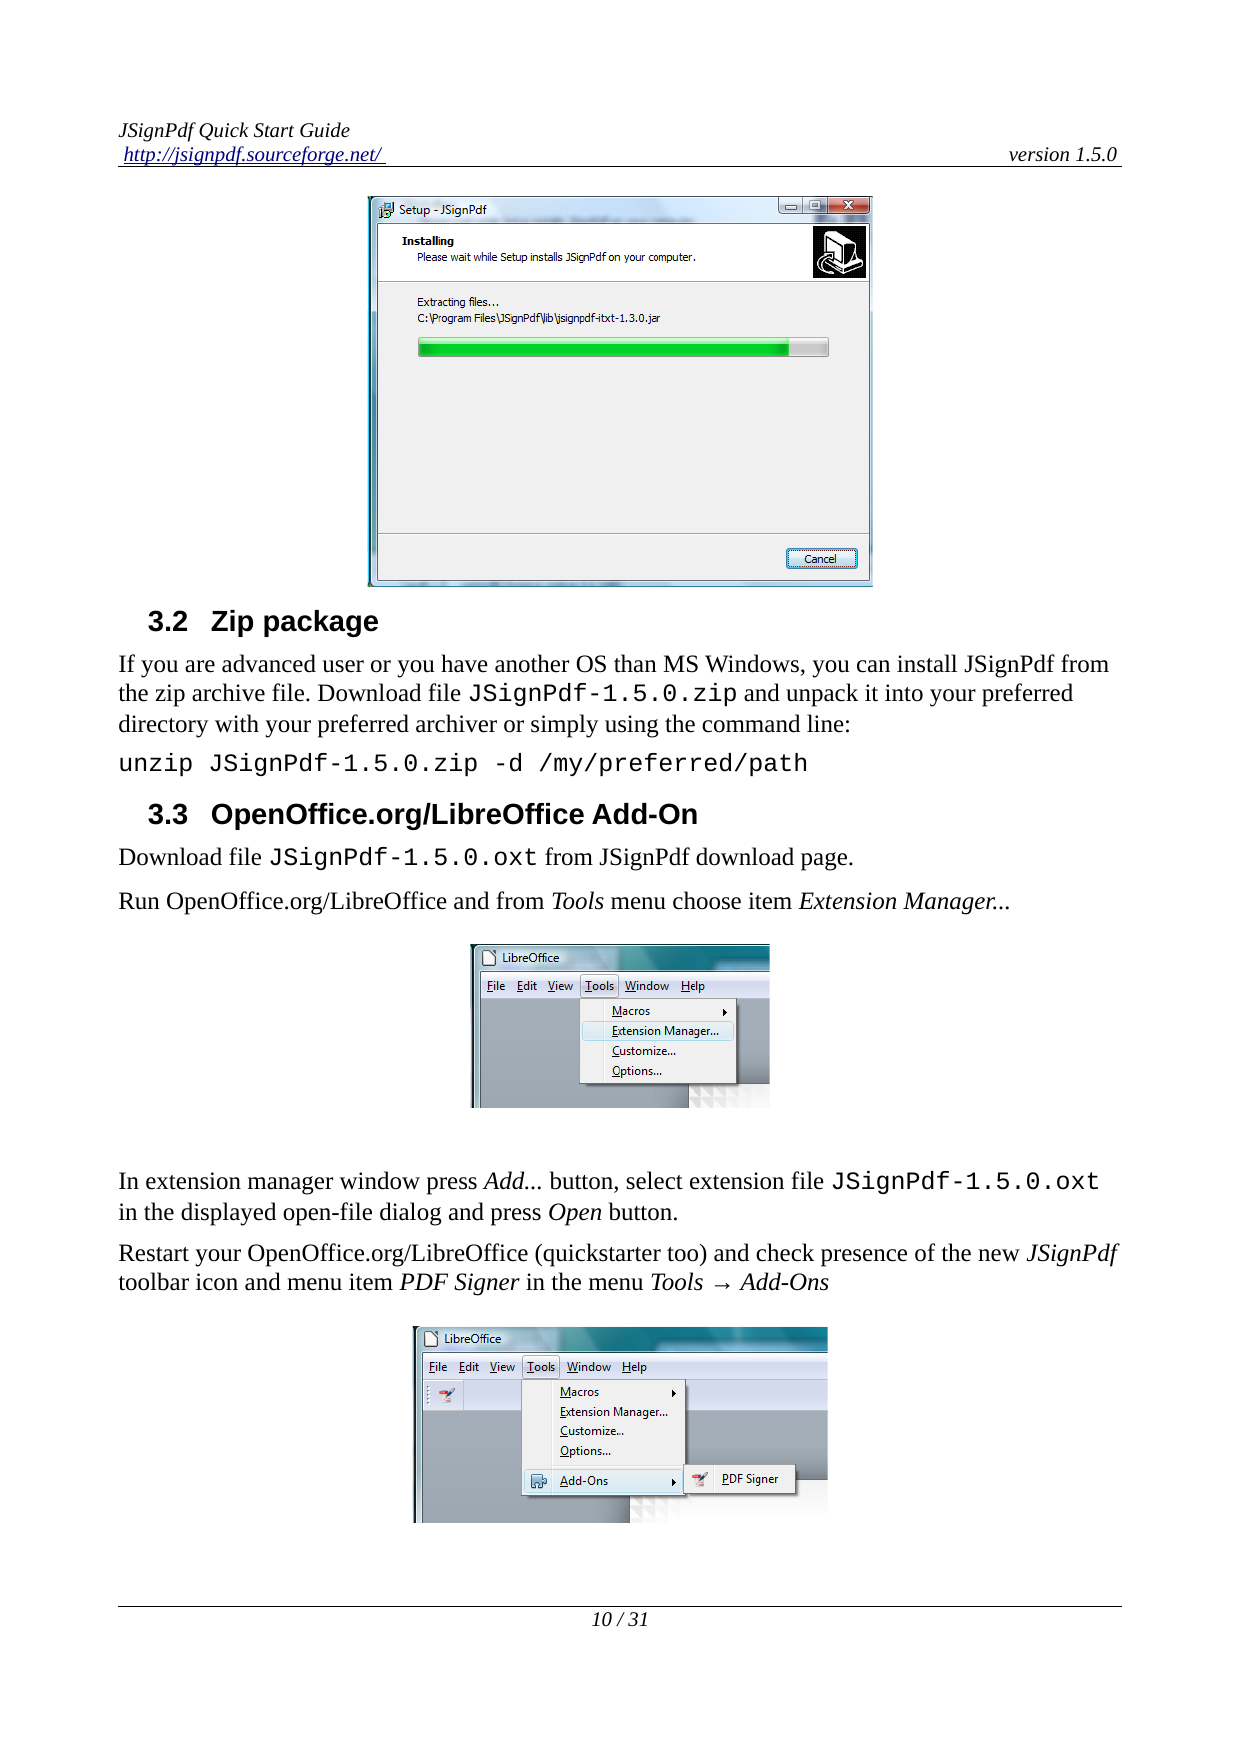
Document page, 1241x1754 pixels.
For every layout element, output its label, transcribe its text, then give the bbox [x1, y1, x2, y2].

text Run OpenOffice.org/LibreOffice and from Tools menu choose item Extension Manager... [118, 886, 1122, 914]
subtitle Zip package [148, 587, 1116, 638]
text unzip JSignPdf-1.5.0.zip -d /my/preferred/path [118, 750, 1122, 779]
text Download file JSignPdf-1.5.0.oxt from JSignPdf download page. [118, 842, 1122, 873]
picture [367, 196, 873, 587]
subtitle OpenOffice.org/LibreOffice Add-On [148, 797, 1116, 831]
text Restart your OpenOffice.org/LibreOffice (quickstarter too) and check presence of the new JSignPdf toolbar icon and menu item PDF Signer in the menu Tools → Add-Ons [118, 1238, 1122, 1296]
text If you are advanced user or you have another OS than MS Windows, you can install JSignPdf from the zip archive file. Download file JSignPdf-1.5.0.zip and unpack it into your preferred directory with your preferred archiver or simply using the command line: [118, 649, 1122, 738]
picture [470, 944, 770, 1108]
text In extension manager window press Add... button, select extension file JSignPdf-1.5.0.oxt in the displayed open-file dialog and press Open button. [118, 1166, 1122, 1226]
picture [412, 1326, 828, 1523]
